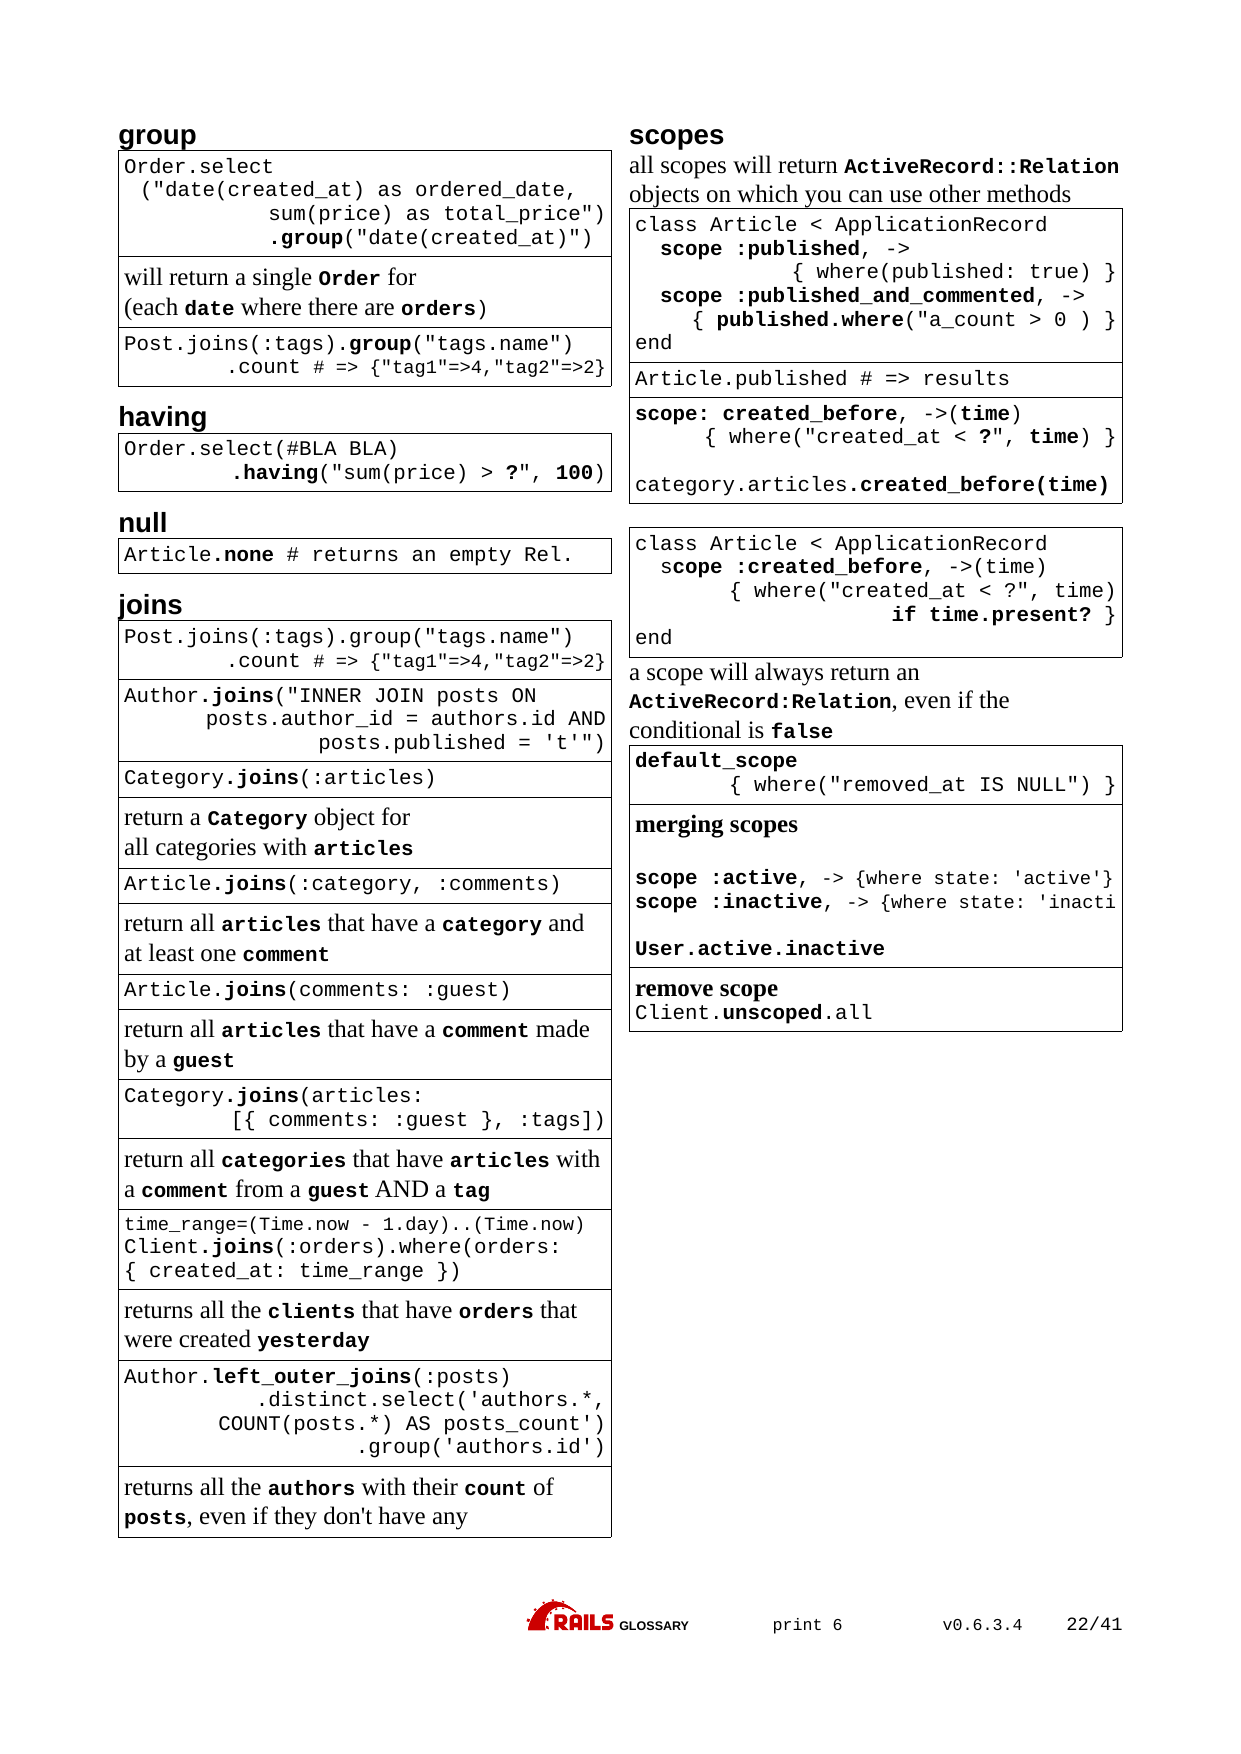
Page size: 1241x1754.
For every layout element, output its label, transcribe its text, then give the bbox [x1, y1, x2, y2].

subtitle having [118, 401, 611, 432]
table_cell remove scope Client.unscoped.all [630, 968, 1122, 1031]
table_cell return all articles that have a category and at least one comment [119, 904, 611, 973]
table_cell Post.joins(:tags).group("tags.name") .count # => {"tag1"=>4,"tag2"=>2} [119, 328, 611, 386]
table_header default_scope { where("removed_at IS NULL") } [630, 746, 1122, 803]
table_cell Article.joins(comments: :guest) [119, 975, 611, 1009]
subtitle scopes [629, 118, 1122, 150]
subtitle null [118, 506, 611, 538]
table_header Post.joins(:tags).group("tags.name") .count # => {"tag1"=>4,"tag2"=>2} [119, 621, 611, 679]
table_cell Category.joins(articles: [{ comments: :guest }, :tags]) [119, 1080, 611, 1138]
table_cell scope: created_before, ->(time) { where("created_at < ?", time) } category.articles.created_before(time) [630, 398, 1122, 503]
text all scopes will return ActiveRecord::Relation objects on which you can use other methods [629, 150, 1122, 208]
table_header Article.none # returns an empty Rel. [119, 539, 611, 573]
table_header Order.select(#BLA BLA) .having("sum(price) > ?", 100) [119, 434, 611, 491]
table_cell Category.joins(:articles) [119, 762, 611, 797]
table_cell return a Category object for all categories with articles [119, 798, 611, 867]
text a scope will always return an ActiveRecord:Relation, even if the conditional is false [629, 658, 1122, 745]
subtitle joins [118, 588, 611, 620]
table_cell Author.joins("INNER JOIN posts ON posts.author_id = authors.id AND posts.published = 't'") [119, 680, 611, 761]
table_cell return all articles that have a comment made by a guest [119, 1010, 611, 1079]
subtitle group [118, 118, 611, 150]
table_cell Author.left_outer_joins(:posts) .distinct.select('authors.*, COUNT(posts.*) AS posts_count') .group('authors.id') [119, 1361, 611, 1466]
table_cell Article.published # => results [630, 363, 1122, 397]
table_header Order.select ("date(created_at) as ordered_date, sum(price) as total_price") .group("date(created_at)") [119, 151, 611, 256]
table_cell time_range=(Time.now - 1.day)..(Time.now) Client.joins(:orders).where(orders: { created_at: time_range }) [119, 1210, 611, 1289]
table_header class Article < ApplicationRecord scope :published, -> { where(published: true) } scope :published_and_commented, -> { published.where("a_count > 0 ) } end [630, 209, 1122, 362]
table_cell returns all the clients that have orders that were created yesterday [119, 1290, 611, 1360]
table_cell return all categories that have articles with a comment from a guest AND a tag [119, 1139, 611, 1209]
table_cell returns all the authors with their count of posts, even if they don't have any [119, 1467, 611, 1537]
table_header Article.joins(:category, :comments) [119, 869, 611, 903]
table_header merging scopes scope :active, -> {where state: 'active'} scope :inactive, -> {where state: 'inacti User.active.inactive [630, 805, 1122, 967]
table_cell will return a single Order for (each date where there are orders) [119, 257, 611, 327]
table_header class Article < ApplicationRecord scope :created_before, ->(time) { where("created_at < ?", time) if time.present? } end [630, 528, 1122, 657]
